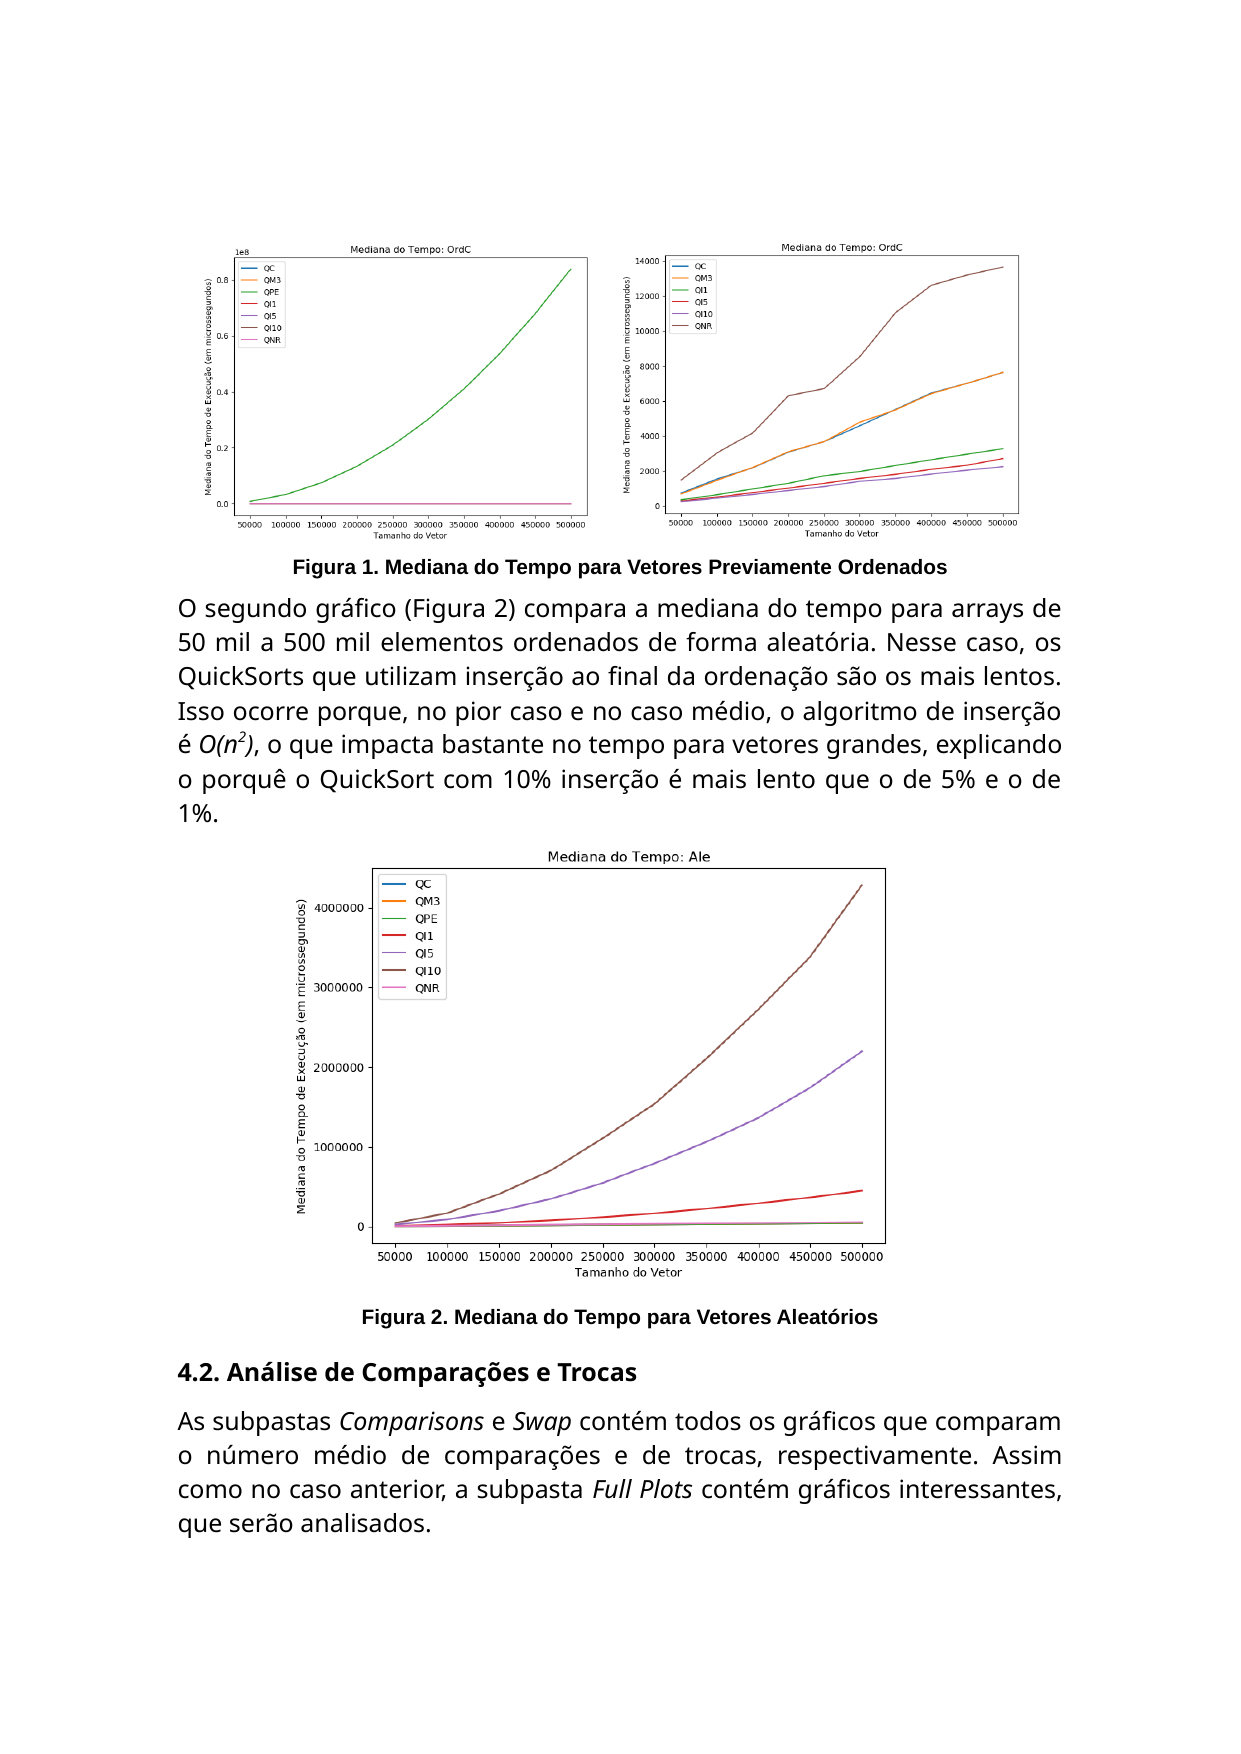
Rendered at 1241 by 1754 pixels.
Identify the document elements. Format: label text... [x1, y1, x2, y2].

picture [289, 837, 951, 1305]
text [177, 207, 1063, 216]
picture [177, 214, 1063, 556]
text O segundo gráfico (Figura 2) compara a mediana do tempo para arrays de 50 mil a 500 mil elementos ordenados de forma aleatória. Nesse caso, os QuickSorts que utilizam inserção ao final da ordenação são os mais lentos. Isso ocorre porque, no pior caso e no caso médio, o algoritmo de inserção é O(n2), o que impacta bastante no tempo para vetores grandes, explicando o porquê o QuickSort com 10% inserção é mais lento que o de 5% e o de 1%. [177, 591, 1063, 829]
text 4.2. Análise de Comparações e Trocas [177, 1355, 1063, 1389]
text As subpastas Comparisons e Swap contém todos os gráficos que comparam o número médio de comparações e de trocas, respectivamente. Assim como no caso anterior, a subpasta Full Plots contém gráficos interessantes, que serão analisados. [177, 1404, 1063, 1540]
text Figura 2. Mediana do Tempo para Vetores Aleatórios [177, 1305, 1063, 1329]
text Figura 1. Mediana do Tempo para Vetores Previamente Ordenados [177, 553, 1063, 579]
